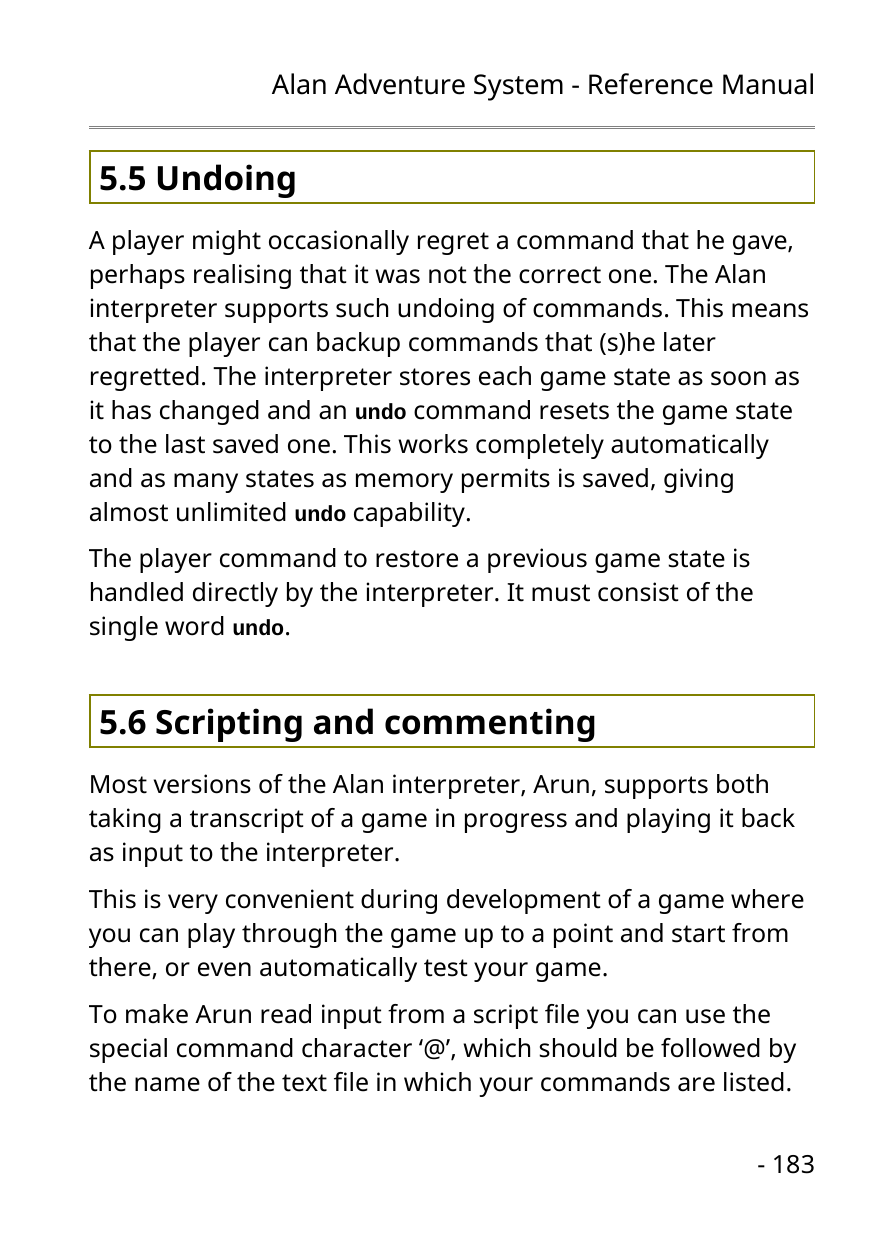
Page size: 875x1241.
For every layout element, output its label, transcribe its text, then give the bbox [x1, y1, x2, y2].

text To make Arun read input from a script file you can use the special command character ‘@’, which should be followed by the name of the text file in which your commands are listed. [88, 997, 815, 1099]
text This is very convenient during development of a game where you can play through the game up to a point and start from there, or even automatically test your game. [88, 882, 815, 984]
subtitle Undoing [91, 152, 814, 202]
text Most versions of the Alan interpreter, Arun, supports both taking a transcript of a game in progress and playing it back as input to the interpreter. [88, 767, 815, 869]
text The player command to restore a previous game state is handled directly by the interpreter. It must consist of the single word undo. [88, 541, 815, 643]
subtitle Scripting and commenting [91, 696, 814, 746]
text A player might occasionally regret a command that he gave, perhaps realising that it was not the correct one. The Alan interpreter supports such undoing of commands. This means that the player can backup commands that (s)he later regretted. The interpreter stores each game state as soon as it has changed and an undo command resets the game state to the last saved one. This works completely automatically and as many states as memory permits is saved, giving almost unlimited undo capability. [88, 223, 815, 528]
